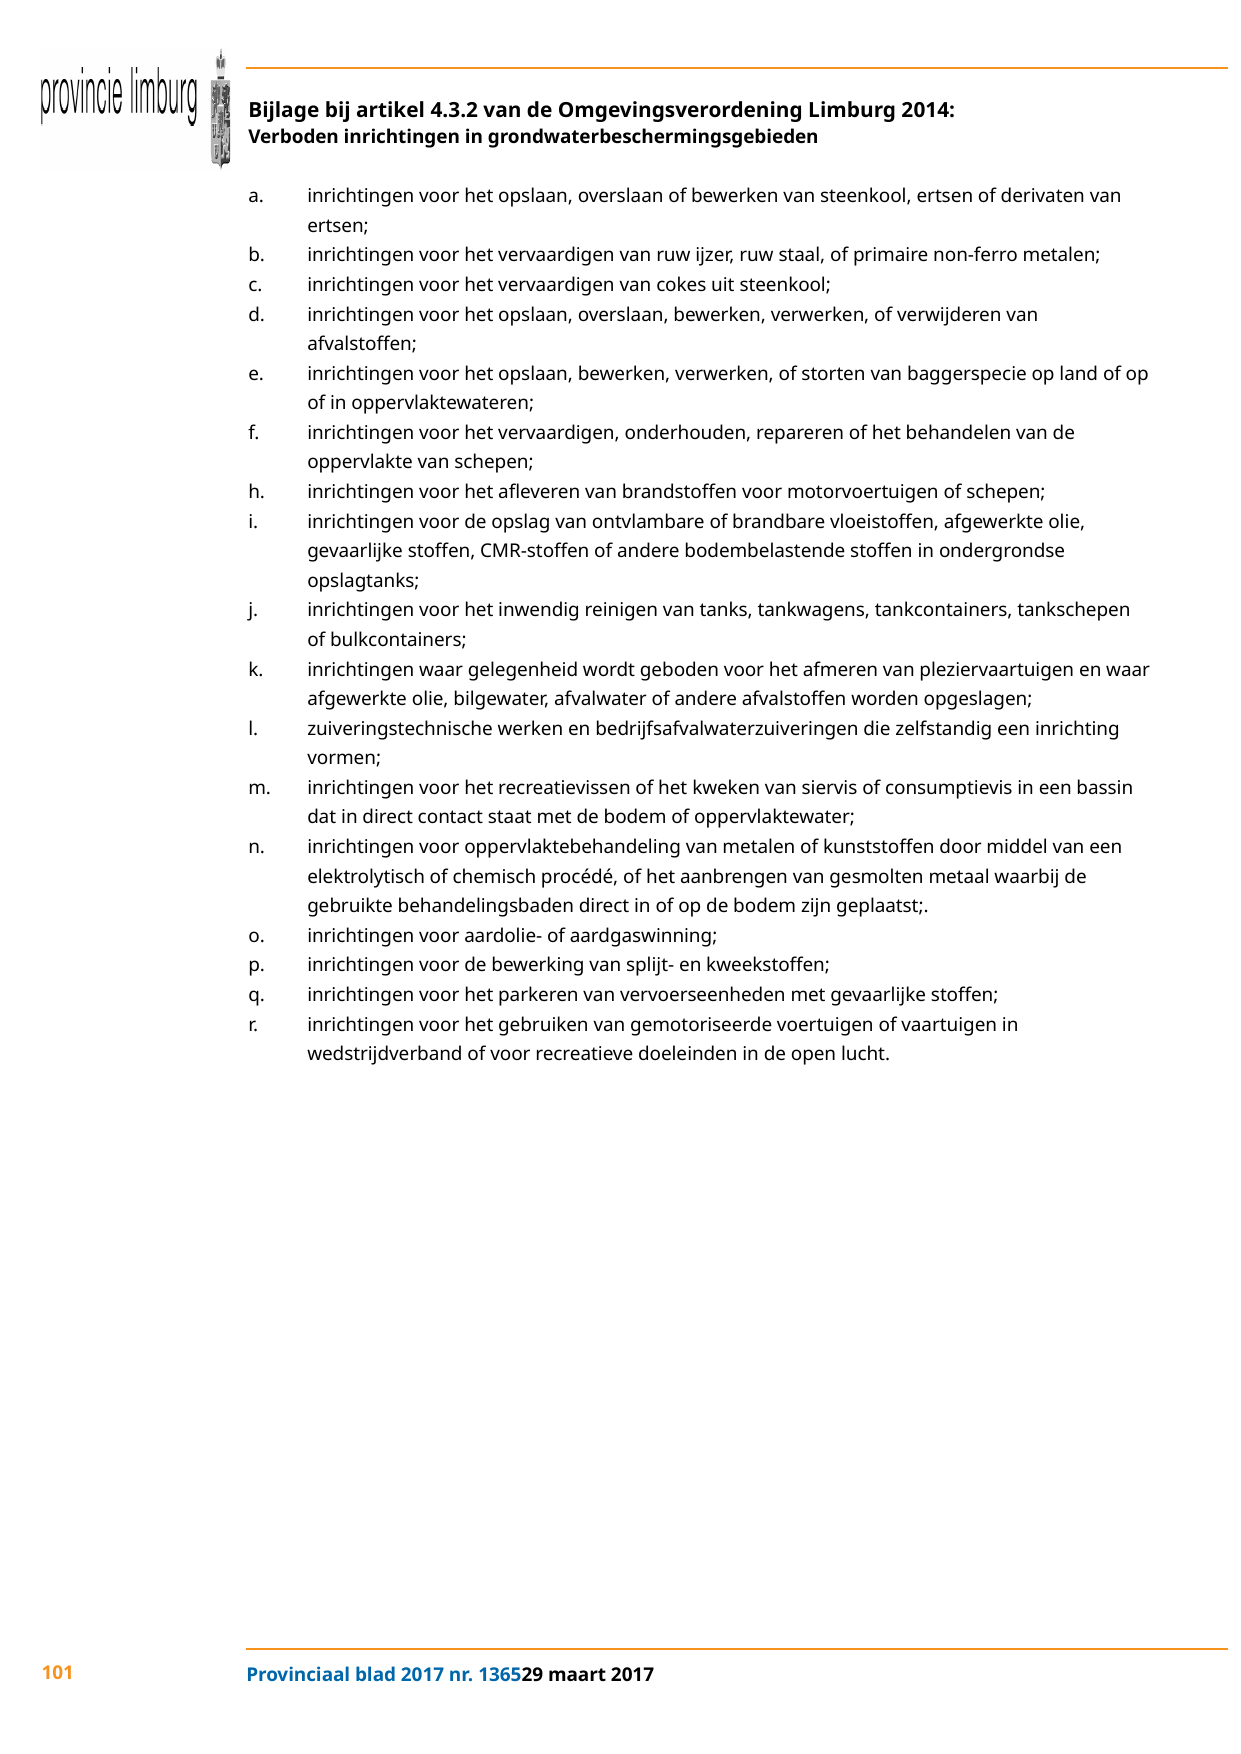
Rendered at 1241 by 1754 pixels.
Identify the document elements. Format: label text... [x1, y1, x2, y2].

list inrichtingen voor het opslaan, bewerken, verwerken, of storten van baggerspecie op land of op of in oppervlaktewateren; [248, 360, 1152, 415]
list inrichtingen voor aardolie- of aardgaswinning; [248, 922, 1152, 948]
list inrichtingen voor de opslag van ontvlambare of brandbare vloeistoffen, afgewerkte olie, gevaarlijke stoffen, CMR-stoffen of andere bodembelastende stoffen in ondergrondse opslagtanks; [248, 508, 1152, 593]
list inrichtingen voor het vervaardigen van cokes uit steenkool; [248, 271, 1152, 297]
text Verboden inrichtingen in grondwaterbeschermingsgebieden [248, 123, 1152, 149]
list inrichtingen voor het parkeren van vervoerseenheden met gevaarlijke stoffen; [248, 981, 1152, 1007]
list inrichtingen voor het opslaan, overslaan, bewerken, verwerken, of verwijderen van afvalstoffen; [248, 301, 1152, 356]
list inrichtingen voor de bewerking van splijt- en kweekstoffen; [248, 952, 1152, 977]
picture [41, 47, 231, 172]
list inrichtingen voor het opslaan, overslaan of bewerken van steenkool, ertsen of derivaten van ertsen; [248, 182, 1152, 238]
list inrichtingen voor het vervaardigen van ruw ijzer, ruw staal, of primaire non-ferro metalen; [248, 242, 1152, 267]
list inrichtingen voor oppervlaktebehandeling van metalen of kunststoffen door middel van een elektrolytisch of chemisch procédé, of het aanbrengen van gesmolten metaal waarbij de gebruikte behandelingsbaden direct in of op de bodem zijn geplaatst;. [248, 833, 1152, 918]
list inrichtingen voor het inwendig reinigen van tanks, tankwagens, tankcontainers, tankschepen of bulkcontainers; [248, 597, 1152, 652]
list inrichtingen voor het recreatievissen of het kweken van siervis of consumptievis in een bassin dat in direct contact staat met de bodem of oppervlaktewater; [248, 774, 1152, 829]
list inrichtingen waar gelegenheid wordt geboden voor het afmeren van pleziervaartuigen en waar afgewerkte olie, bilgewater, afvalwater of andere afvalstoffen worden opgeslagen; [248, 656, 1152, 711]
list inrichtingen voor het vervaardigen, onderhouden, repareren of het behandelen van de oppervlakte van schepen; [248, 419, 1152, 474]
list inrichtingen voor het gebruiken van gemotoriseerde voertuigen of vaartuigen in wedstrijdverband of voor recreatieve doeleinden in de open lucht. [248, 1011, 1152, 1066]
list zuiveringstechnische werken en bedrijfsafvalwaterzuiveringen die zelfstandig een inrichting vormen; [248, 715, 1152, 770]
text Bijlage bij artikel 4.3.2 van de Omgevingsverordening Limburg 2014: [248, 95, 1152, 123]
list inrichtingen voor het afleveren van brandstoffen voor motorvoertuigen of schepen; [248, 478, 1152, 504]
